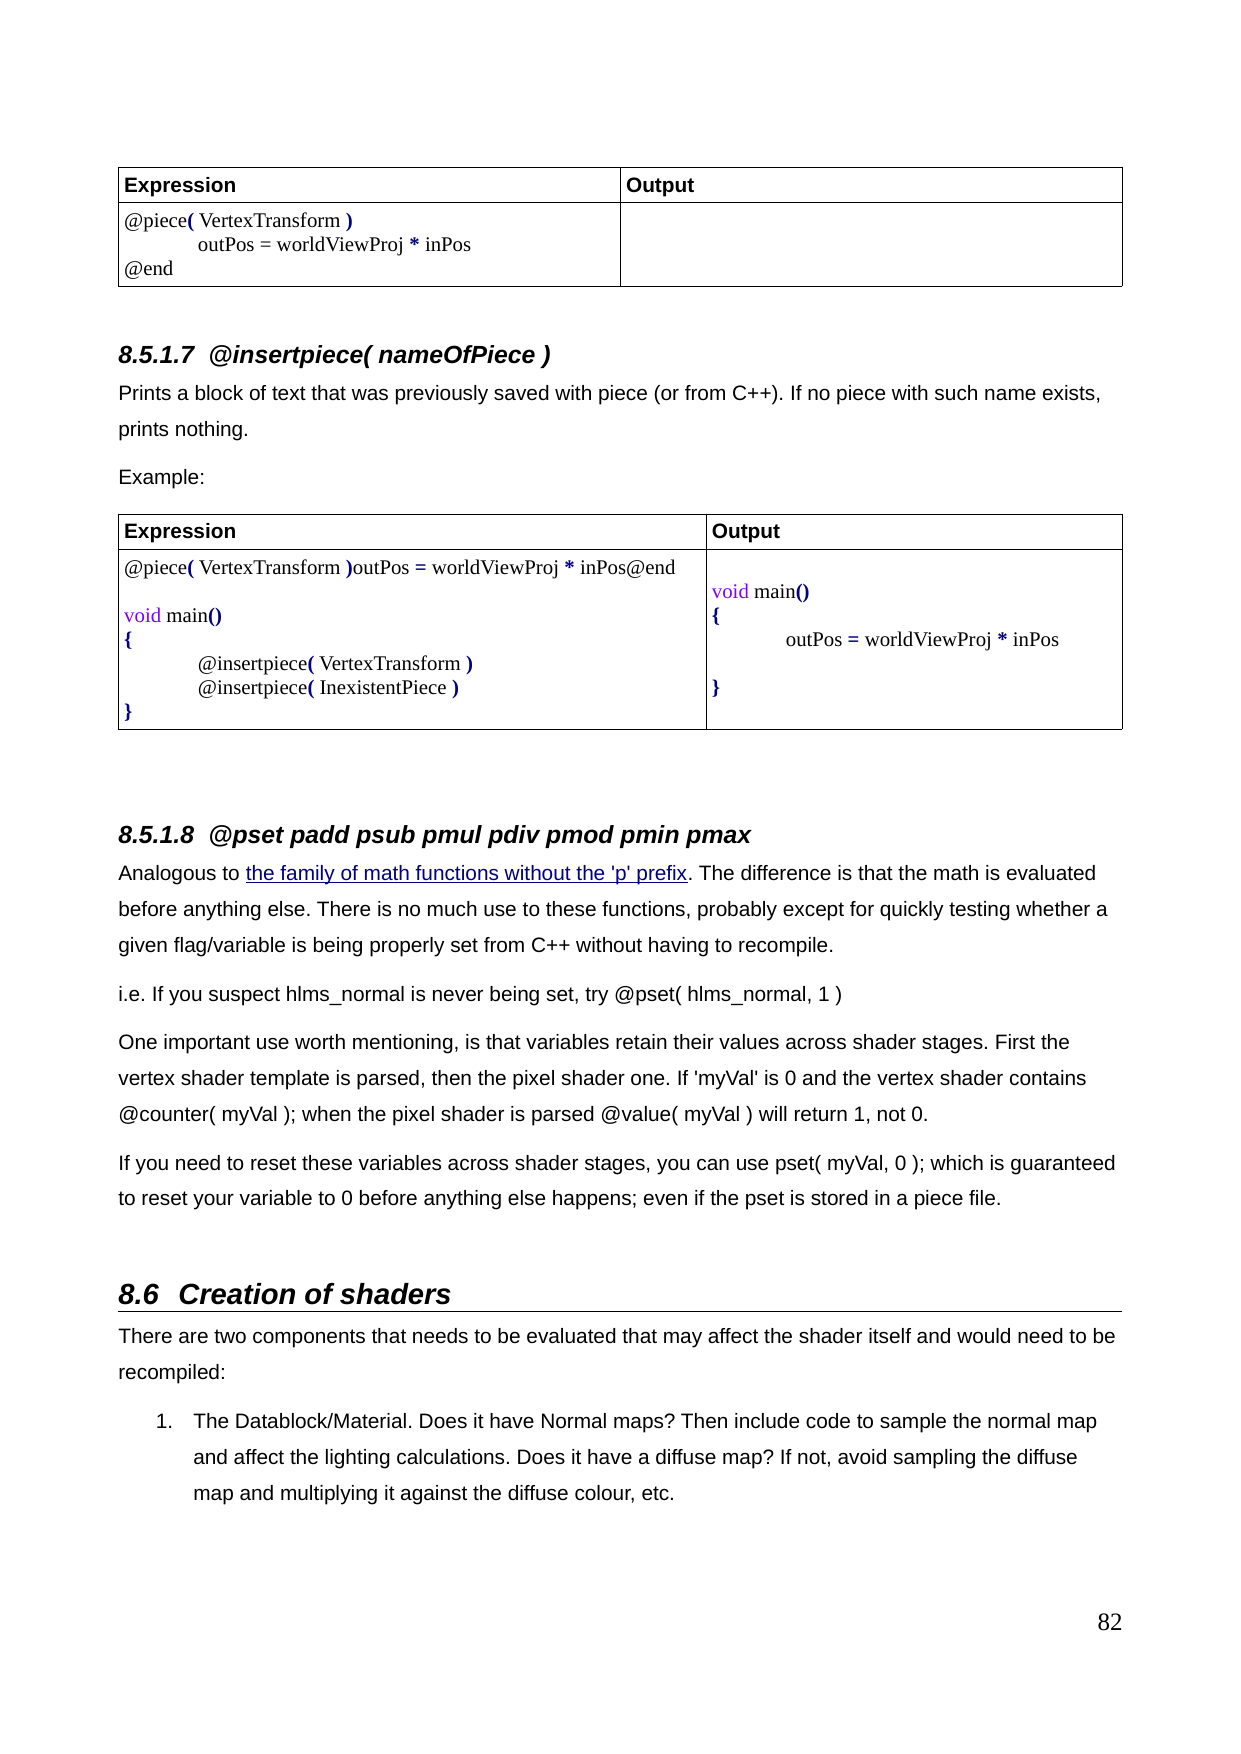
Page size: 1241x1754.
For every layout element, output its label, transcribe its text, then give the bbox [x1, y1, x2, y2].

table_cell @piece( VertexTransform ) outPos = worldViewProj * inPos @end [119, 203, 620, 286]
table_cell void main() { outPos = worldViewProj * inPos } [707, 550, 1122, 729]
table_header Expression [119, 168, 620, 202]
subtitle @insertpiece( nameOfPiece ) [118, 340, 1122, 368]
subtitle @pset padd psub pmul pdiv pmod pmin pmax [118, 820, 1122, 849]
text Analogous to the family of math functions without the 'p' prefix. The difference is that the math is evaluated before anything else. There is no much use to these functions, probably except for quickly testing whether a given flag/variable is being properly set from C++ without having to recompile. [118, 861, 1122, 957]
table_cell [621, 203, 1122, 286]
text There are two components that needs to be evaluated that may affect the shader itself and would need to be recompiled: [118, 1324, 1122, 1384]
text One important use worth mentioning, is that variables retain their values across shader stages. First the vertex shader template is parsed, then the pixel shader one. If 'myVal' is 0 and the vertex shader contains @counter( myVal ); when the pixel shader is parsed @value( myVal ) will return 1, not 0. [118, 1030, 1122, 1126]
table_cell @piece( VertexTransform )outPos = worldViewProj * inPos@end void main() { @insertpiece( VertexTransform ) @insertpiece( InexistentPiece ) } [119, 550, 706, 729]
table_header Expression [119, 515, 706, 549]
list The Datablock/Material. Does it have Normal maps? Then include code to sample the normal map and affect the lighting calculations. Does it have a diffuse map? If not, avoid sampling the diffuse map and multiplying it against the diffuse colour, etc. [156, 1408, 1122, 1504]
text i.e. If you suspect hlms_normal is never being set, try @pset( hlms_normal, 1 ) [118, 982, 1122, 1006]
table_header Output [707, 515, 1122, 549]
text Prints a block of text that was previously saved with piece (or from C++). If no piece with such name exists, prints nothing. [118, 381, 1122, 441]
table_header Output [621, 168, 1122, 202]
subtitle Creation of shaders [118, 1277, 1122, 1311]
text If you need to reset these variables across shader stages, you can use pset( myVal, 0 ); which is guaranteed to reset your variable to 0 before anything else happens; even if the pset is stored in a piece file. [118, 1150, 1122, 1210]
text Example: [118, 465, 1122, 489]
